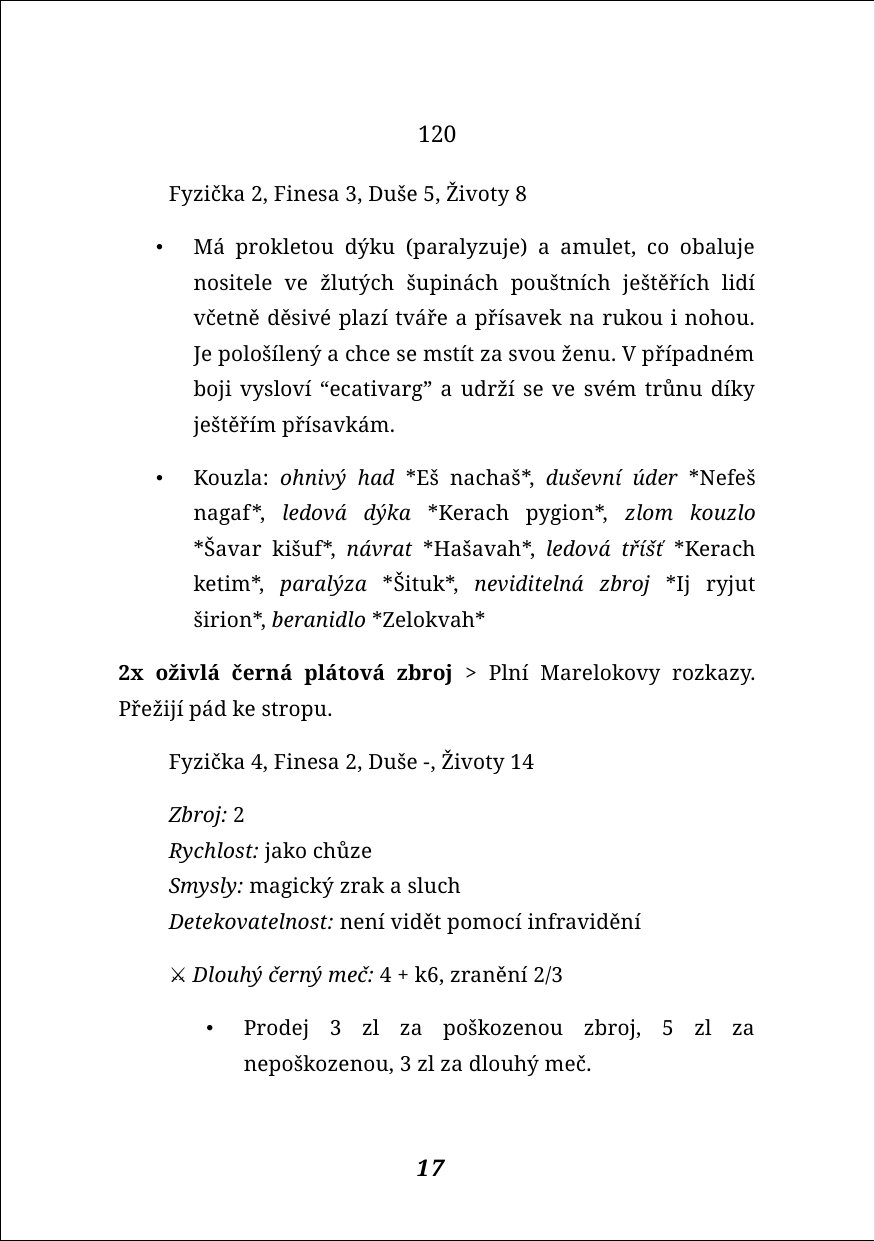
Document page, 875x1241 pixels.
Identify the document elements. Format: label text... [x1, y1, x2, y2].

text ⚔ Dlouhý černý meč: 4 + k6, zranění 2/3 [168, 960, 756, 988]
text Rychlost: jako chůze [168, 836, 756, 864]
text Fyzička 2, Finesa 3, Duše 5, Životy 8 [168, 179, 756, 207]
list Prodej 3 zl za poškozenou zbroj, 5 zl za nepoškozenou, 3 zl za dlouhý meč. [206, 1013, 756, 1077]
text Zbroj: 2 [168, 800, 756, 829]
list Kouzla: ohnivý had *Eš nachaš*, duševní úder *Nefeš nagaf*, ledová dýka *Kerach pygion*, zlom kouzlo *Šavar kišuf*, návrat *Hašavah*, ledová tříšť *Kerach ketim*, paralýza *Šituk*, neviditelná zbroj *Ij ryjut širion*, beranidlo *Zelokvah* [156, 463, 756, 633]
text Detekovatelnost: není vidět pomocí infravidění [168, 907, 756, 935]
text 2x oživlá černá plátová zbroj > Plní Marelokovy rozkazy. Přežijí pád ke stropu. [118, 658, 756, 722]
text Smysly: magický zrak a sluch [168, 871, 756, 900]
list Má prokletou dýku (paralyzuje) a amulet, co obaluje nositele ve žlutých šupinách pouštních ještěřích lidí včetně děsivé plazí tváře a přísavek na rukou i nohou. Je pološílený a chce se mstít za svou ženu. V případném boji vysloví “ecativarg” a udrží se ve svém trůnu díky ještěřím přísavkám. [156, 232, 756, 438]
text Fyzička 4, Finesa 2, Duše -, Životy 14 [168, 747, 756, 776]
